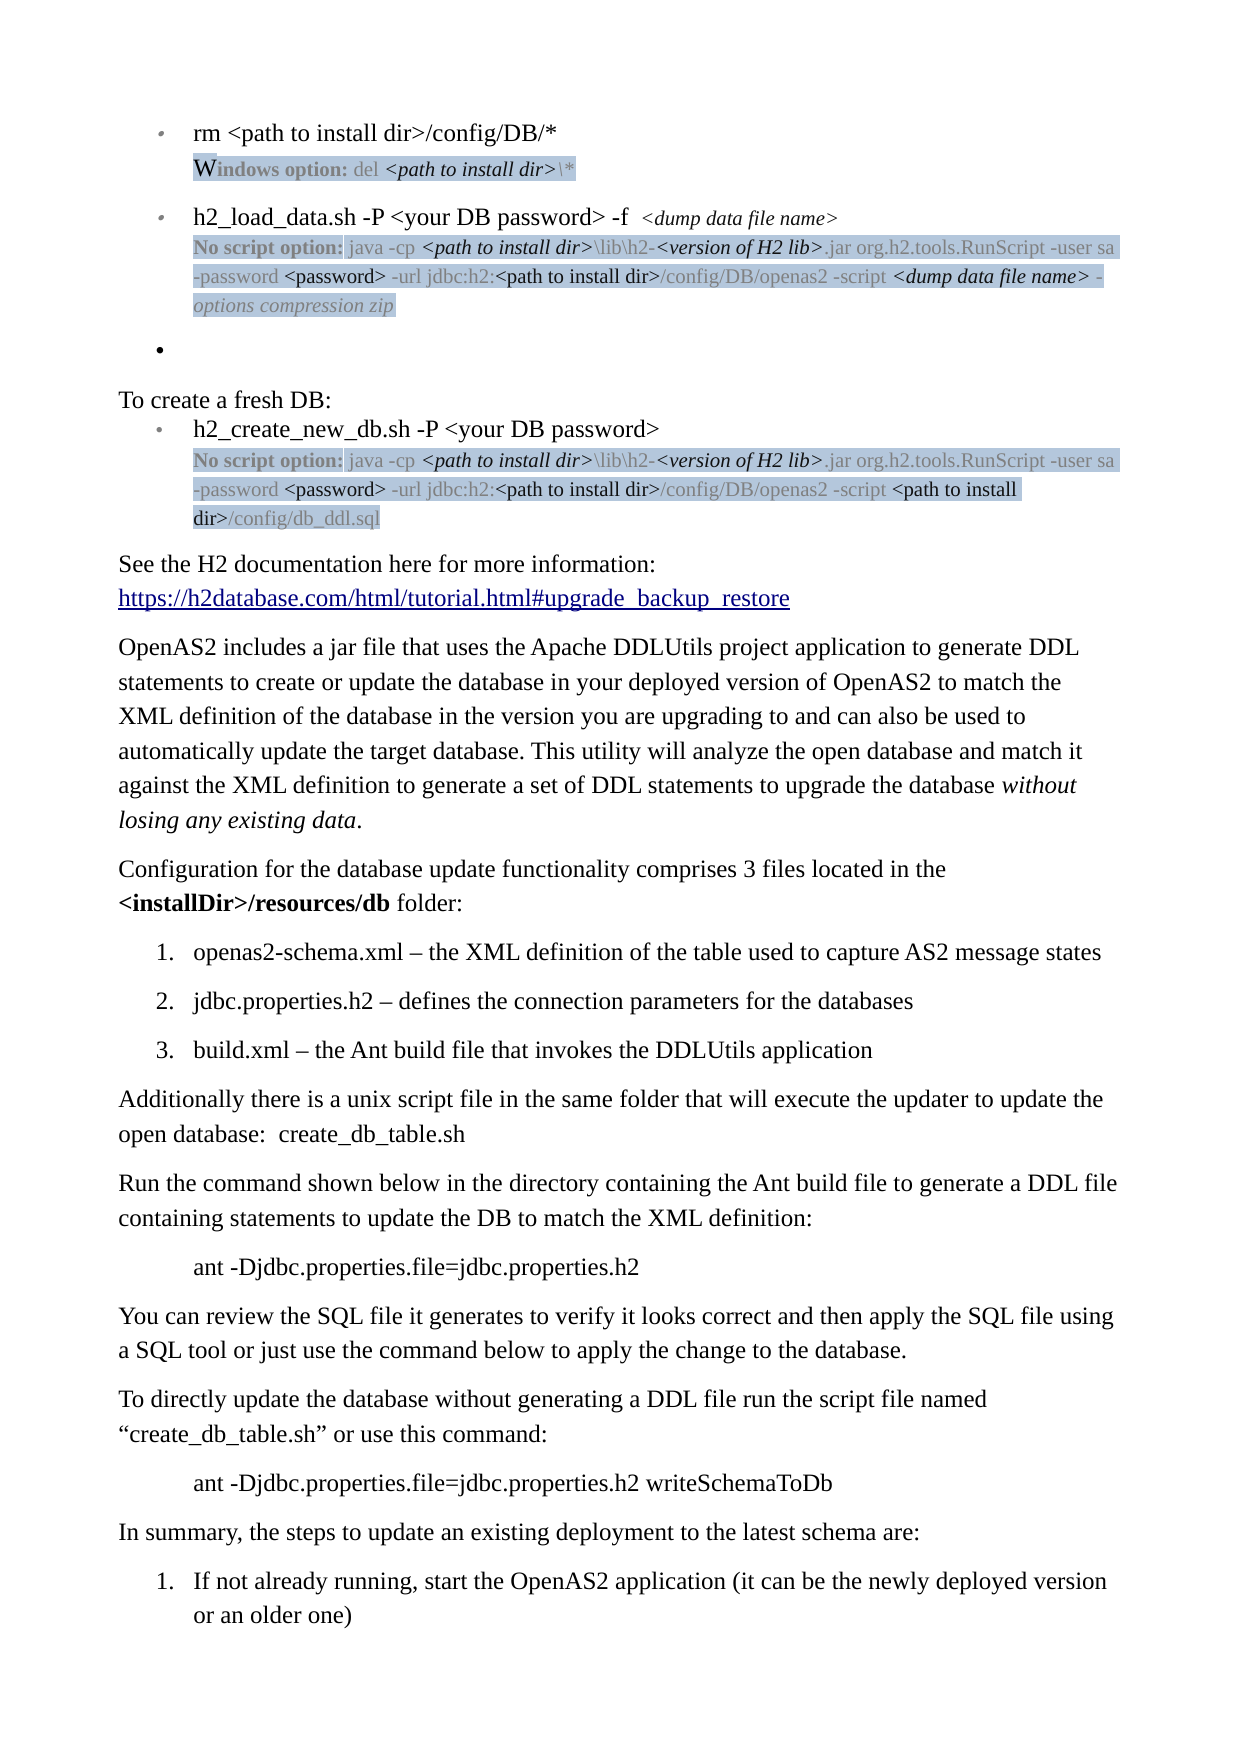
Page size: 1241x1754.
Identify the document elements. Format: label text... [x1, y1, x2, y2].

text Run the command shown below in the directory containing the Ant build file to generate a DDL file containing statements to update the DB to match the XML definition: [118, 1168, 1122, 1231]
text See the H2 documentation here for more information: https://h2database.com/html/tutorial.html#upgrade_backup_restore [118, 549, 1122, 612]
text OpenAS2 includes a jar file that uses the Apache DDLUtils project application to generate DDL statements to create or update the database in your deployed version of OpenAS2 to match the XML definition of the database in the version you are upgrading to and can also be used to automatically update the target database. This utility will analyze the open database and match it against the XML definition to generate a set of DDL statements to upgrade the database without losing any existing data. [118, 632, 1122, 833]
text ant -Djdbc.properties.file=jdbc.properties.h2 writeSchemaToDb [193, 1468, 1122, 1497]
text You can review the SQL file it generates to verify it looks correct and then apply the SQL file using a SQL tool or just use the command below to apply the change to the database. [118, 1301, 1122, 1364]
list If not already running, start the OpenAS2 application (it can be the newly deployed version or an older one) [156, 1566, 1122, 1629]
list rm <path to install dir>/config/DB/* Windows option: del <path to install dir>\* [156, 118, 1122, 181]
list h2_create_new_db.sh -P <your DB password> No script option: java -cp <path to install dir>\lib\h2-<version of H2 lib>.jar org.h2.tools.RunScript -user sa -password <password> -url jdbc:h2:<path to install dir>/config/DB/openas2 -script <path to install dir>/config/db_ddl.sql [156, 414, 1122, 529]
text Additionally there is a unix script file in the same folder that will execute the updater to update the open database: create_db_table.sh [118, 1084, 1122, 1148]
text ant -Djdbc.properties.file=jdbc.properties.h2 [193, 1252, 1122, 1280]
list openas2-schema.xml – the XML definition of the table used to capture AS2 message states [156, 937, 1122, 966]
text In summary, the steps to update an existing deployment to the latest schema are: [118, 1517, 1122, 1546]
list h2_load_data.sh -P <your DB password> -f <dump data file name> No script option: java -cp <path to install dir>\lib\h2-<version of H2 lib>.jar org.h2.tools.RunScript -user sa -password <password> -url jdbc:h2:<path to install dir>/config/DB/openas2 -script <dump data file name> -options compression zip [156, 202, 1122, 317]
text To create a fresh DB: [118, 385, 1122, 414]
text Configuration for the database update functionality comprises 3 files located in the <installDir>/resources/db folder: [118, 854, 1122, 917]
list build.xml – the Ant build file that invokes the DDLUtils application [156, 1036, 1122, 1064]
list jdbc.properties.h2 – defines the connection parameters for the databases [156, 986, 1122, 1015]
text To directly update the database without generating a DDL file run the script file named “create_db_table.sh” or use this command: [118, 1384, 1122, 1447]
